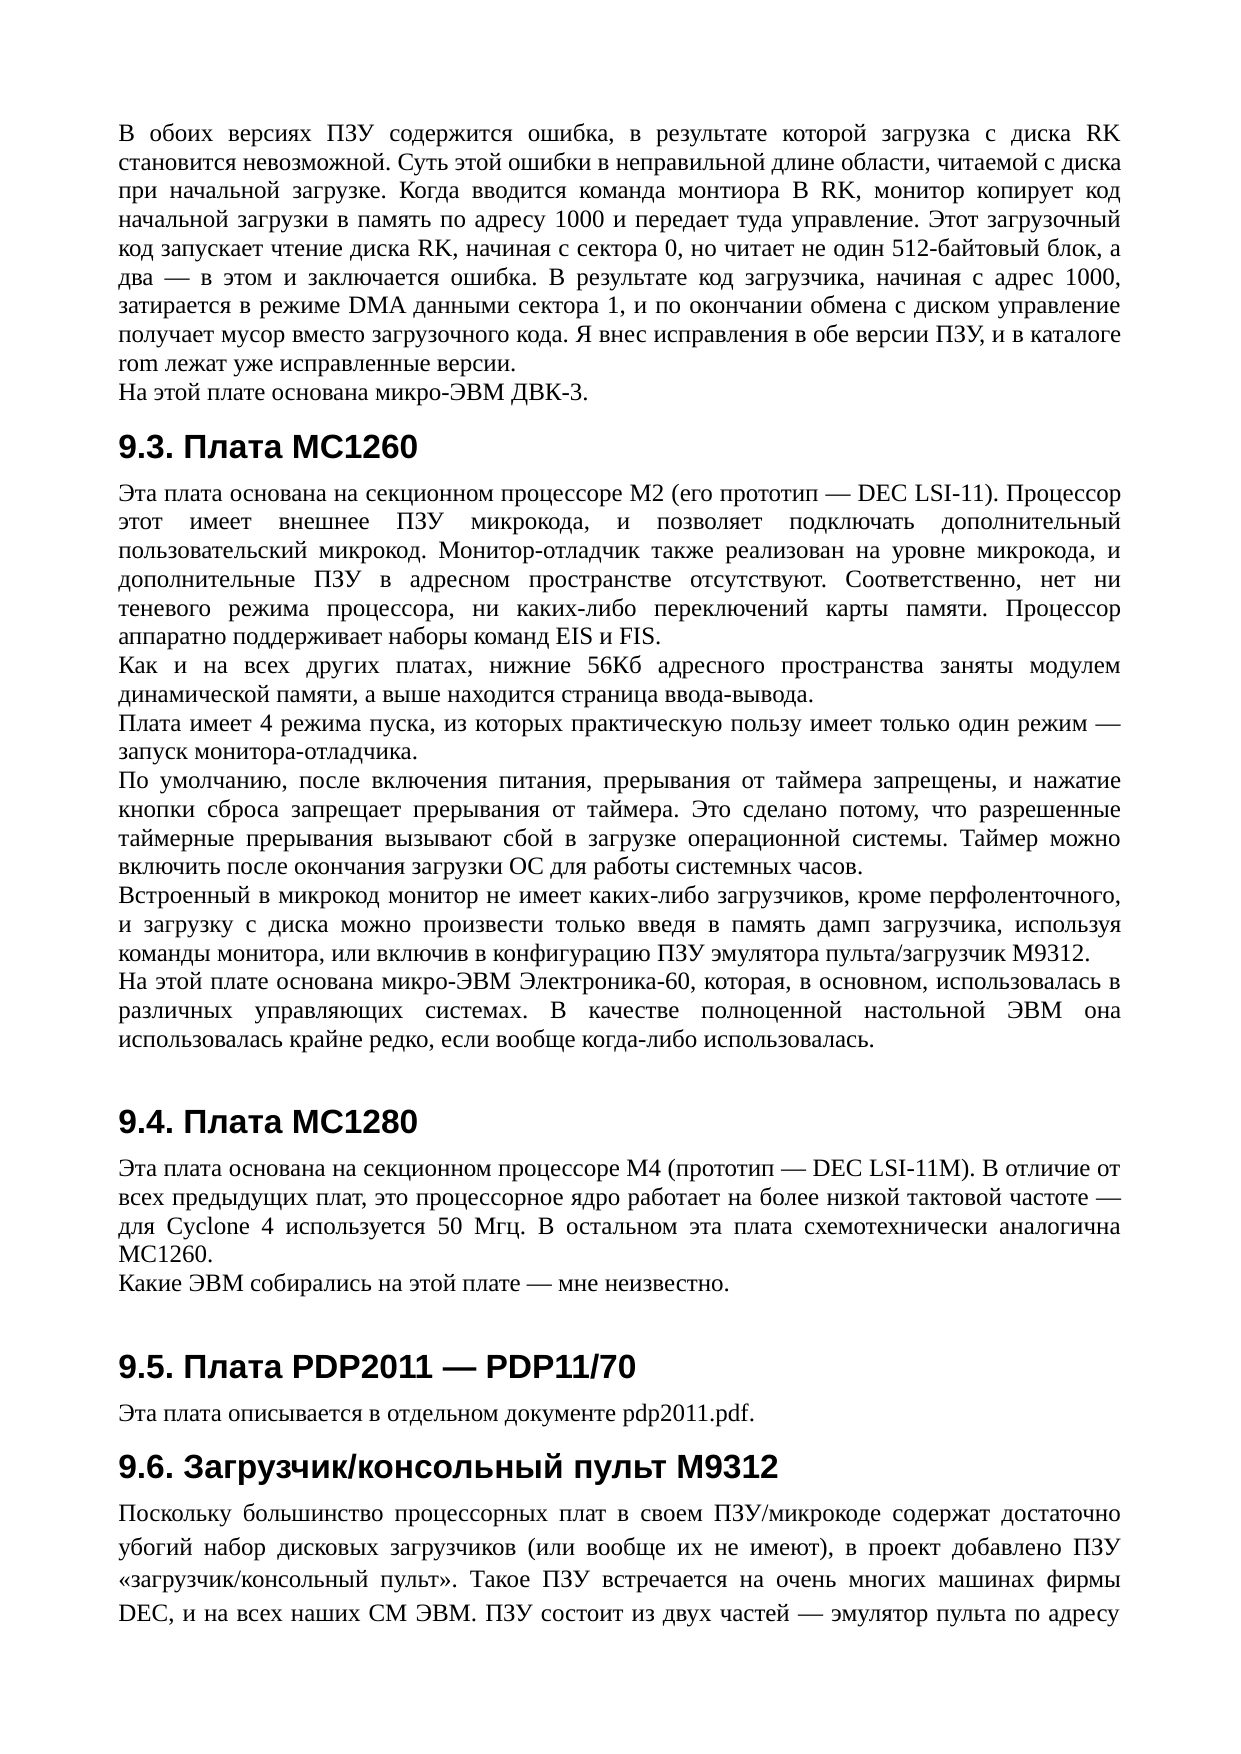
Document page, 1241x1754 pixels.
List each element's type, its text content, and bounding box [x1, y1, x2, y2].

text Эта плата основана на секционном процессоре М4 (прототип — DEC LSI-11M). В отличие от всех предыдущих плат, это процессорное ядро работает на более низкой тактовой частоте — для Cyclone 4 используется 50 Мгц. В остальном эта плата схемотехнически аналогична МС1260. [118, 1153, 1122, 1268]
text Эта плата основана на секционном процессоре М2 (его прототип — DEC LSI-11). Процессор этот имеет внешнее ПЗУ микрокода, и позволяет подключать дополнительный пользовательский микрокод. Монитор-отладчик также реализован на уровне микрокода, и дополнительные ПЗУ в адресном пространстве отсутствуют. Соответственно, нет ни теневого режима процессора, ни каких-либо переключений карты памяти. Процессор аппаратно поддерживает наборы команд EIS и FIS. [118, 478, 1122, 650]
text Как и на всех других платах, нижние 56Кб адресного пространства заняты модулем динамической памяти, а выше находится страница ввода-вывода. [118, 650, 1122, 708]
text Какие ЭВМ собирались на этой плате — мне неизвестно. [118, 1268, 1122, 1297]
text На этой плате основана микро-ЭВМ Электроника-60, которая, в основном, использовалась в различных управляющих системах. В качестве полноценной настольной ЭВМ она использовалась крайне редко, если вообще когда-либо использовалась. [118, 966, 1122, 1053]
subtitle 9.4. Плата МС1280 [118, 1102, 1122, 1141]
text Эта плата описывается в отдельном документе pdp2011.pdf. [118, 1398, 1122, 1427]
subtitle 9.6. Загрузчик/консольный пульт М9312 [118, 1447, 1122, 1486]
text По умолчанию, после включения питания, прерывания от таймера запрещены, и нажатие кнопки сброса запрещает прерывания от таймера. Это сделано потому, что разрешенные таймерные прерывания вызывают сбой в загрузке операционной системы. Таймер можно включить после окончания загрузки ОС для работы системных часов. [118, 765, 1122, 880]
text Встроенный в микрокод монитор не имеет каких-либо загрузчиков, кроме перфоленточного, и загрузку с диска можно произвести только введя в память дамп загрузчика, используя команды монитора, или включив в конфигурацию ПЗУ эмулятора пульта/загрузчик М9312. [118, 880, 1122, 966]
text В обоих версиях ПЗУ содержится ошибка, в результате которой загрузка с диска RK становится невозможной. Суть этой ошибки в неправильной длине области, читаемой с диска при начальной загрузке. Когда вводится команда монтиора B RK, монитор копирует код начальной загрузки в память по адресу 1000 и передает туда управление. Этот загрузочный код запускает чтение диска RK, начиная с сектора 0, но читает не один 512-байтовый блок, а два — в этом и заключается ошибка. В результате код загрузчика, начиная с адрес 1000, затирается в режиме DMA данными сектора 1, и по окончании обмена с диском управление получает мусор вместо загрузочного кода. Я внес исправления в обе версии ПЗУ, и в каталоге rom лежат уже исправленные версии. [118, 118, 1122, 377]
text Плата имеет 4 режима пуска, из которых практическую пользу имеет только один режим — запуск монитора-отладчика. [118, 708, 1122, 765]
text Поскольку большинство процессорных плат в своем ПЗУ/микрокоде содержат достаточно убогий набор дисковых загрузчиков (или вообще их не имеют), в проект добавлено ПЗУ «загрузчик/консольный пульт». Такое ПЗУ встречается на очень многих машинах фирмы DEC, и на всех наших СМ ЭВМ. ПЗУ состоит из двух частей — эмулятор пульта по адресу [118, 1498, 1122, 1626]
subtitle 9.3. Плата МС1260 [118, 426, 1122, 465]
subtitle 9.5. Плата PDP2011 — PDP11/70 [118, 1347, 1122, 1385]
text На этой плате основана микро-ЭВМ ДВК-3. [118, 377, 1122, 406]
